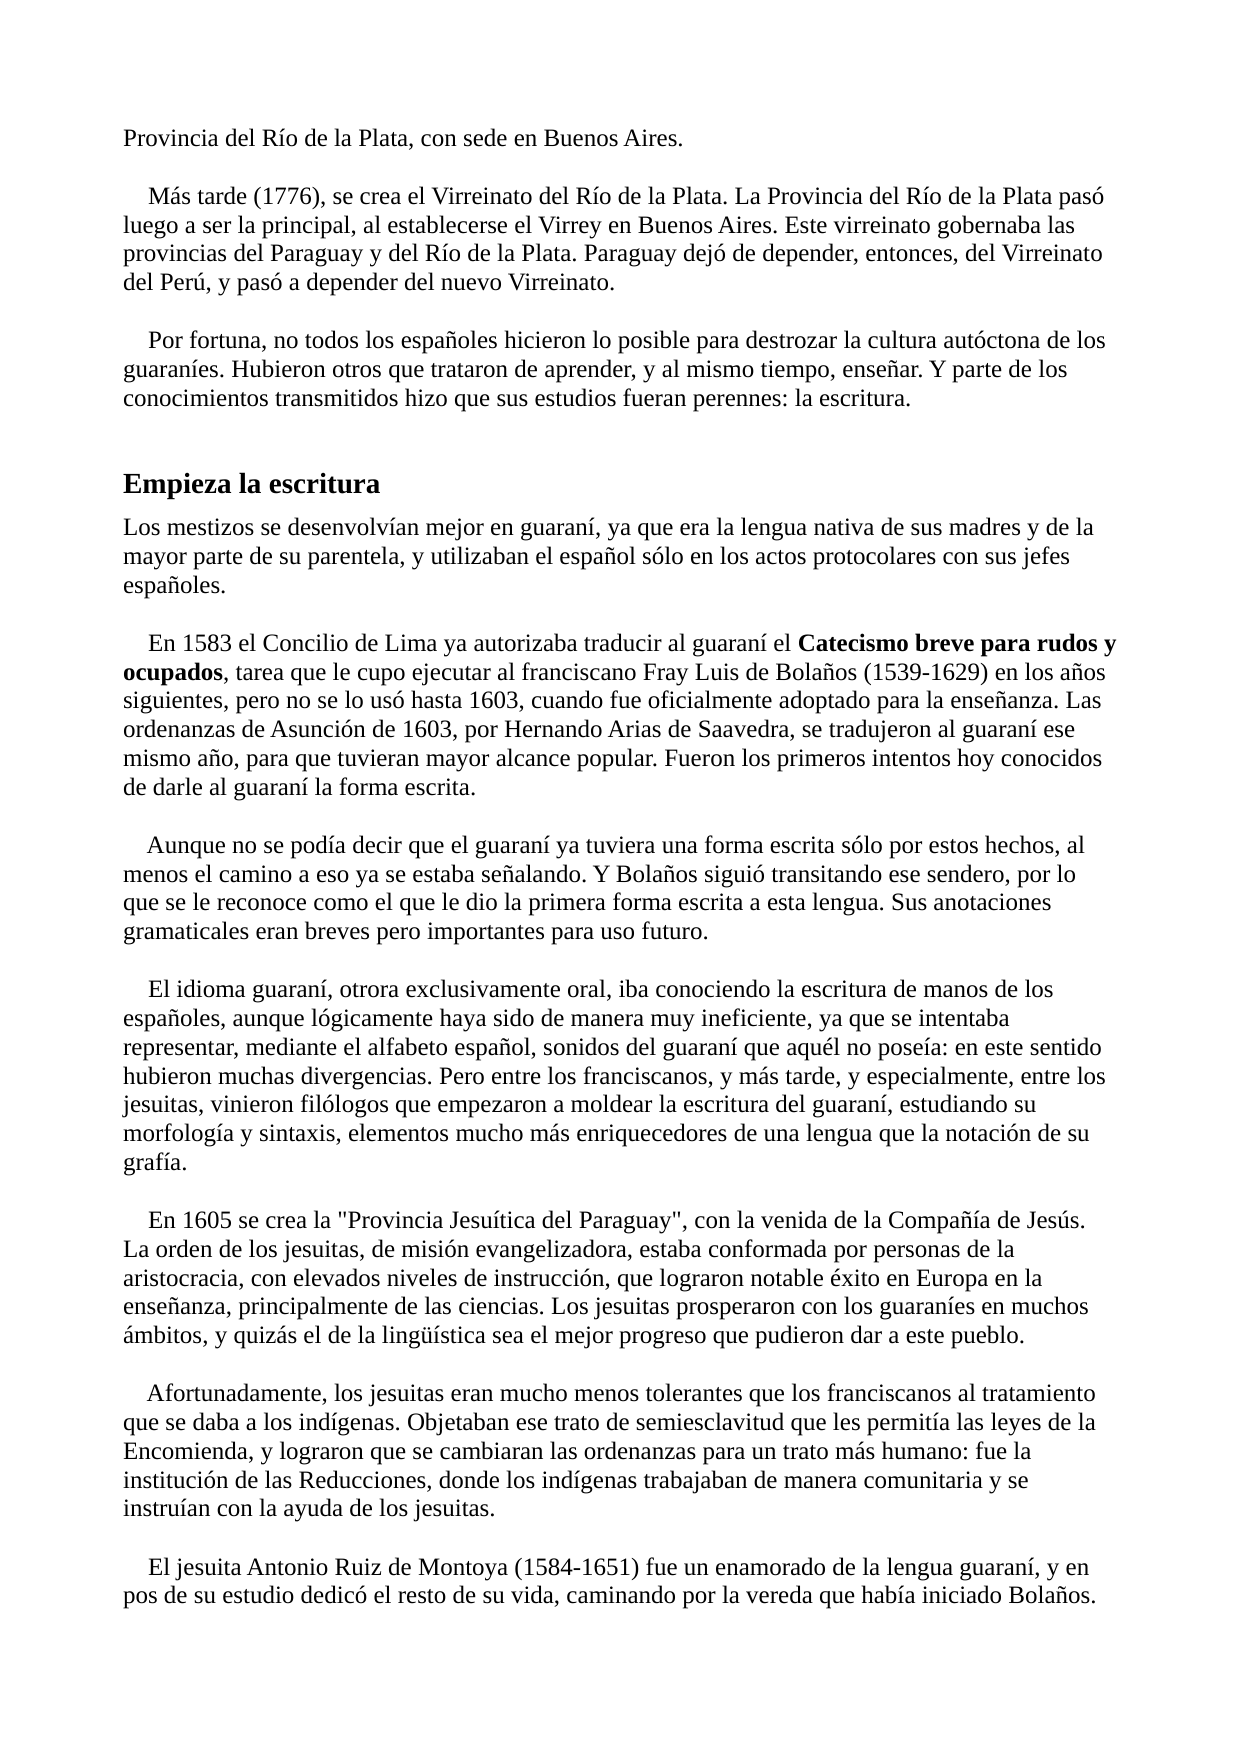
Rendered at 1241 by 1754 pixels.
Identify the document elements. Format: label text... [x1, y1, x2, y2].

table_header Provincia del Río de la Plata, con sede en Buenos Aires. Más tarde (1776), se crea el Virreinato del Río de la Plata. La Provincia del Río de la Plata pasó luego a ser la principal, al establecerse el Virrey en Buenos Aires. Este virreinato gobernaba las provincias del Paraguay y del Río de la Plata. Paraguay dejó de depender, entonces, del Virreinato del Perú, y pasó a depender del nuevo Virreinato. Por fortuna, no todos los españoles hicieron lo posible para destrozar la cultura autóctona de los guaraníes. Hubieron otros que trataron de aprender, y al mismo tiempo, enseñar. Y parte de los conocimientos transmitidos hizo que sus estudios fueran perennes: la escritura. Empieza la escritura Los mestizos se desenvolvían mejor en guaraní, ya que era la lengua nativa de sus madres y de la mayor parte de su parentela, y utilizaban el español sólo en los actos protocolares con sus jefes españoles. En 1583 el Concilio de Lima ya autorizaba traducir al guaraní el Catecismo breve para rudos y ocupados, tarea que le cupo ejecutar al franciscano Fray Luis de Bolaños (1539-1629) en los años siguientes, pero no se lo usó hasta 1603, cuando fue oficialmente adoptado para la enseñanza. Las ordenanzas de Asunción de 1603, por Hernando Arias de Saavedra, se tradujeron al guaraní ese mismo año, para que tuvieran mayor alcance popular. Fueron los primeros intentos hoy conocidos de darle al guaraní la forma escrita. Aunque no se podía decir que el guaraní ya tuviera una forma escrita sólo por estos hechos, al menos el camino a eso ya se estaba señalando. Y Bolaños siguió transitando ese sendero, por lo que se le reconoce como el que le dio la primera forma escrita a esta lengua. Sus anotaciones gramaticales eran breves pero importantes para uso futuro. El idioma guaraní, otrora exclusivamente oral, iba conociendo la escritura de manos de los españoles, aunque lógicamente haya sido de manera muy ineficiente, ya que se intentaba representar, mediante el alfabeto español, sonidos del guaraní que aquél no poseía: en este sentido hubieron muchas divergencias. Pero entre los franciscanos, y más tarde, y especialmente, entre los jesuitas, vinieron filólogos que empezaron a moldear la escritura del guaraní, estudiando su morfología y sintaxis, elementos mucho más enriquecedores de una lengua que la notación de su grafía. En 1605 se crea la "Provincia Jesuítica del Paraguay", con la venida de la Compañía de Jesús. La orden de los jesuitas, de misión evangelizadora, estaba conformada por personas de la aristocracia, con elevados niveles de instrucción, que lograron notable éxito en Europa en la enseñanza, principalmente de las ciencias. Los jesuitas prosperaron con los guaraníes en muchos ámbitos, y quizás el de la lingüística sea el mejor progreso que pudieron dar a este pueblo. Afortunadamente, los jesuitas eran mucho menos tolerantes que los franciscanos al tratamiento que se daba a los indígenas. Objetaban ese trato de semiesclavitud que les permitía las leyes de la Encomienda, y lograron que se cambiaran las ordenanzas para un trato más humano: fue la institución de las Reducciones, donde los indígenas trabajaban de manera comunitaria y se instruían con la ayuda de los jesuitas. El jesuita Antonio Ruiz de Montoya (1584-1651) fue un enamorado de la lengua guaraní, y en pos de su estudio dedicó el resto de su vida, caminando por la vereda que había iniciado Bolaños. [118, 118, 1122, 1614]
